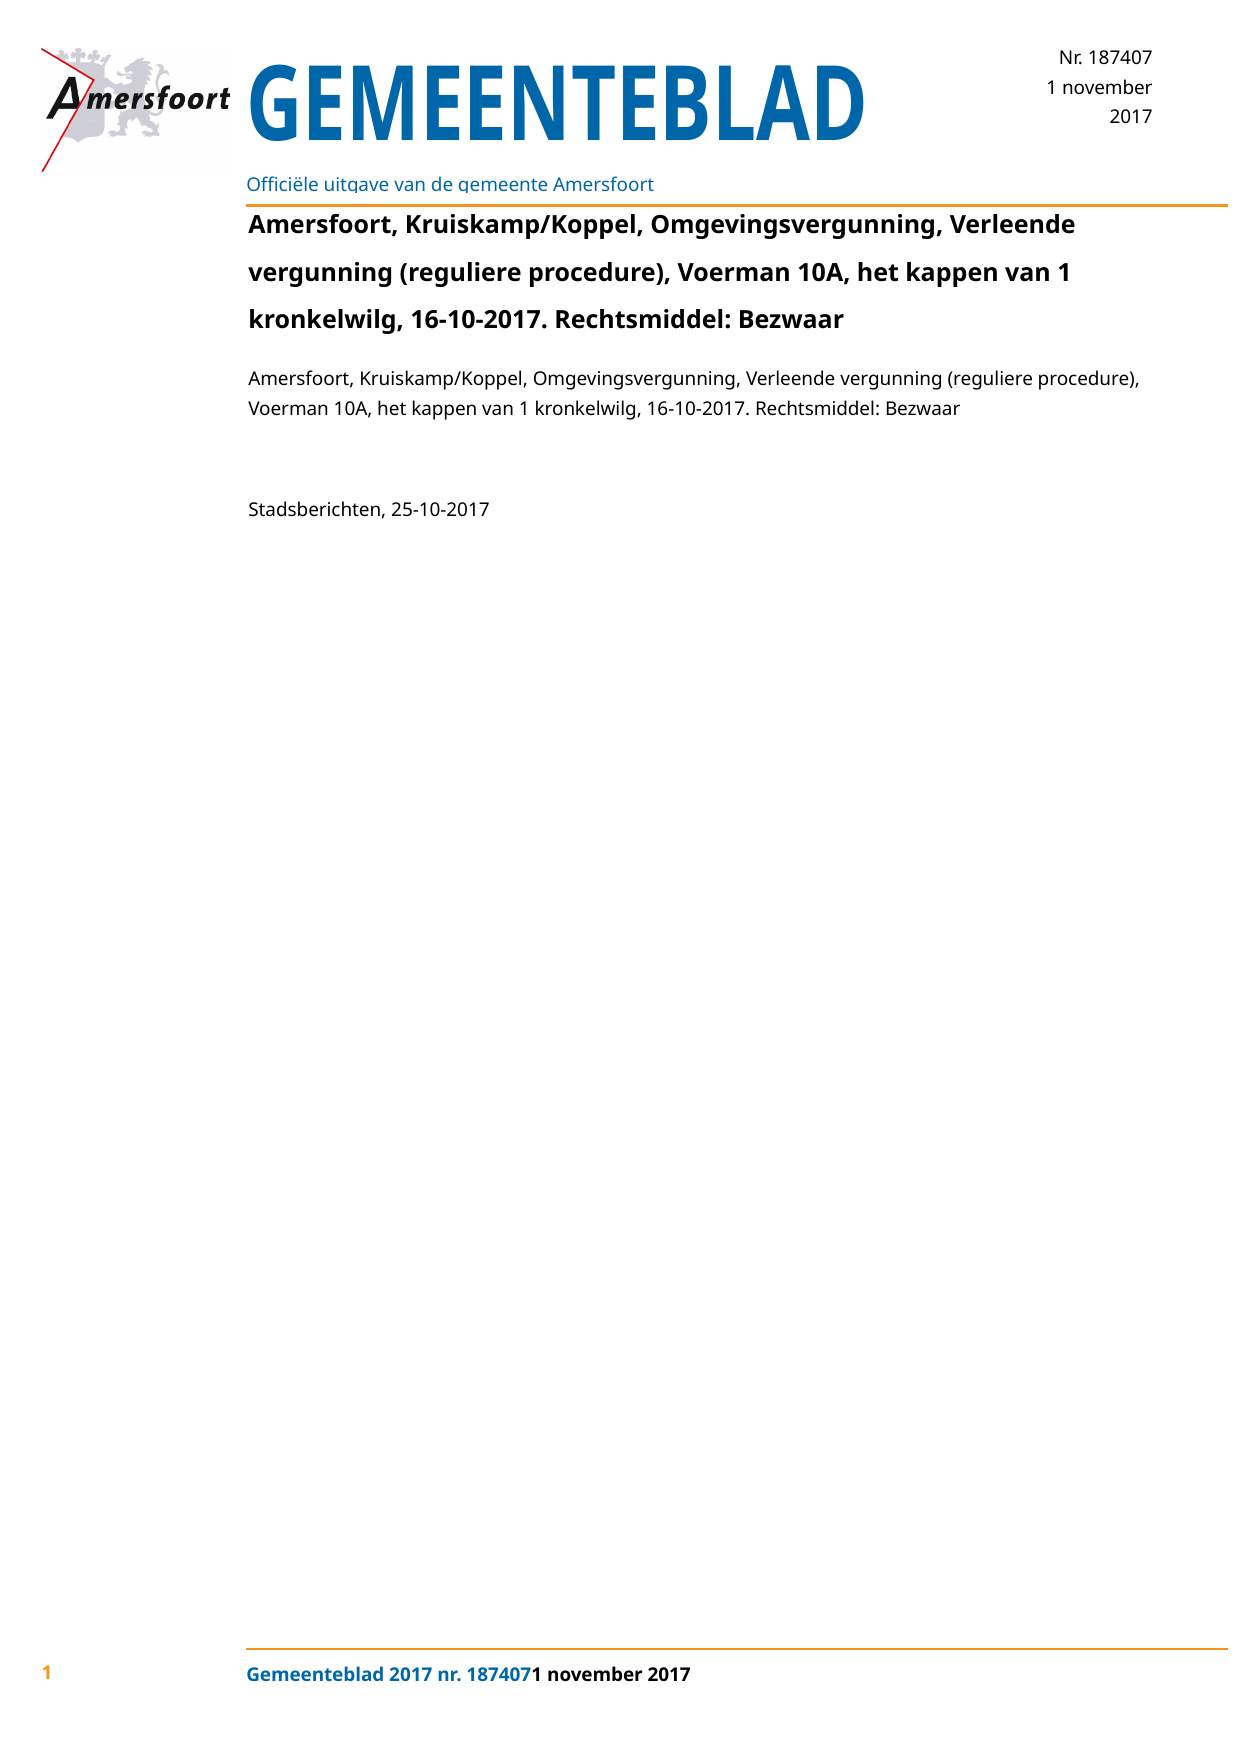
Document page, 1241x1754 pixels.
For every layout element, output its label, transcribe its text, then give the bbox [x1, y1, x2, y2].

text Amersfoort, Kruiskamp/Koppel, Omgevingsvergunning, Verleende vergunning (reguliere procedure), Voerman 10A, het kappen van 1 kronkelwilg, 16-10-2017. Rechtsmiddel: Bezwaar [248, 366, 1152, 421]
text Stadsberichten, 25-10-2017 [248, 496, 1152, 522]
picture [41, 47, 231, 172]
text Amersfoort, Kruiskamp/Koppel, Omgevingsvergunning, Verleende vergunning (reguliere procedure), Voerman 10A, het kappen van 1 kronkelwilg, 16-10-2017. Rechtsmiddel: Bezwaar [248, 207, 1152, 336]
